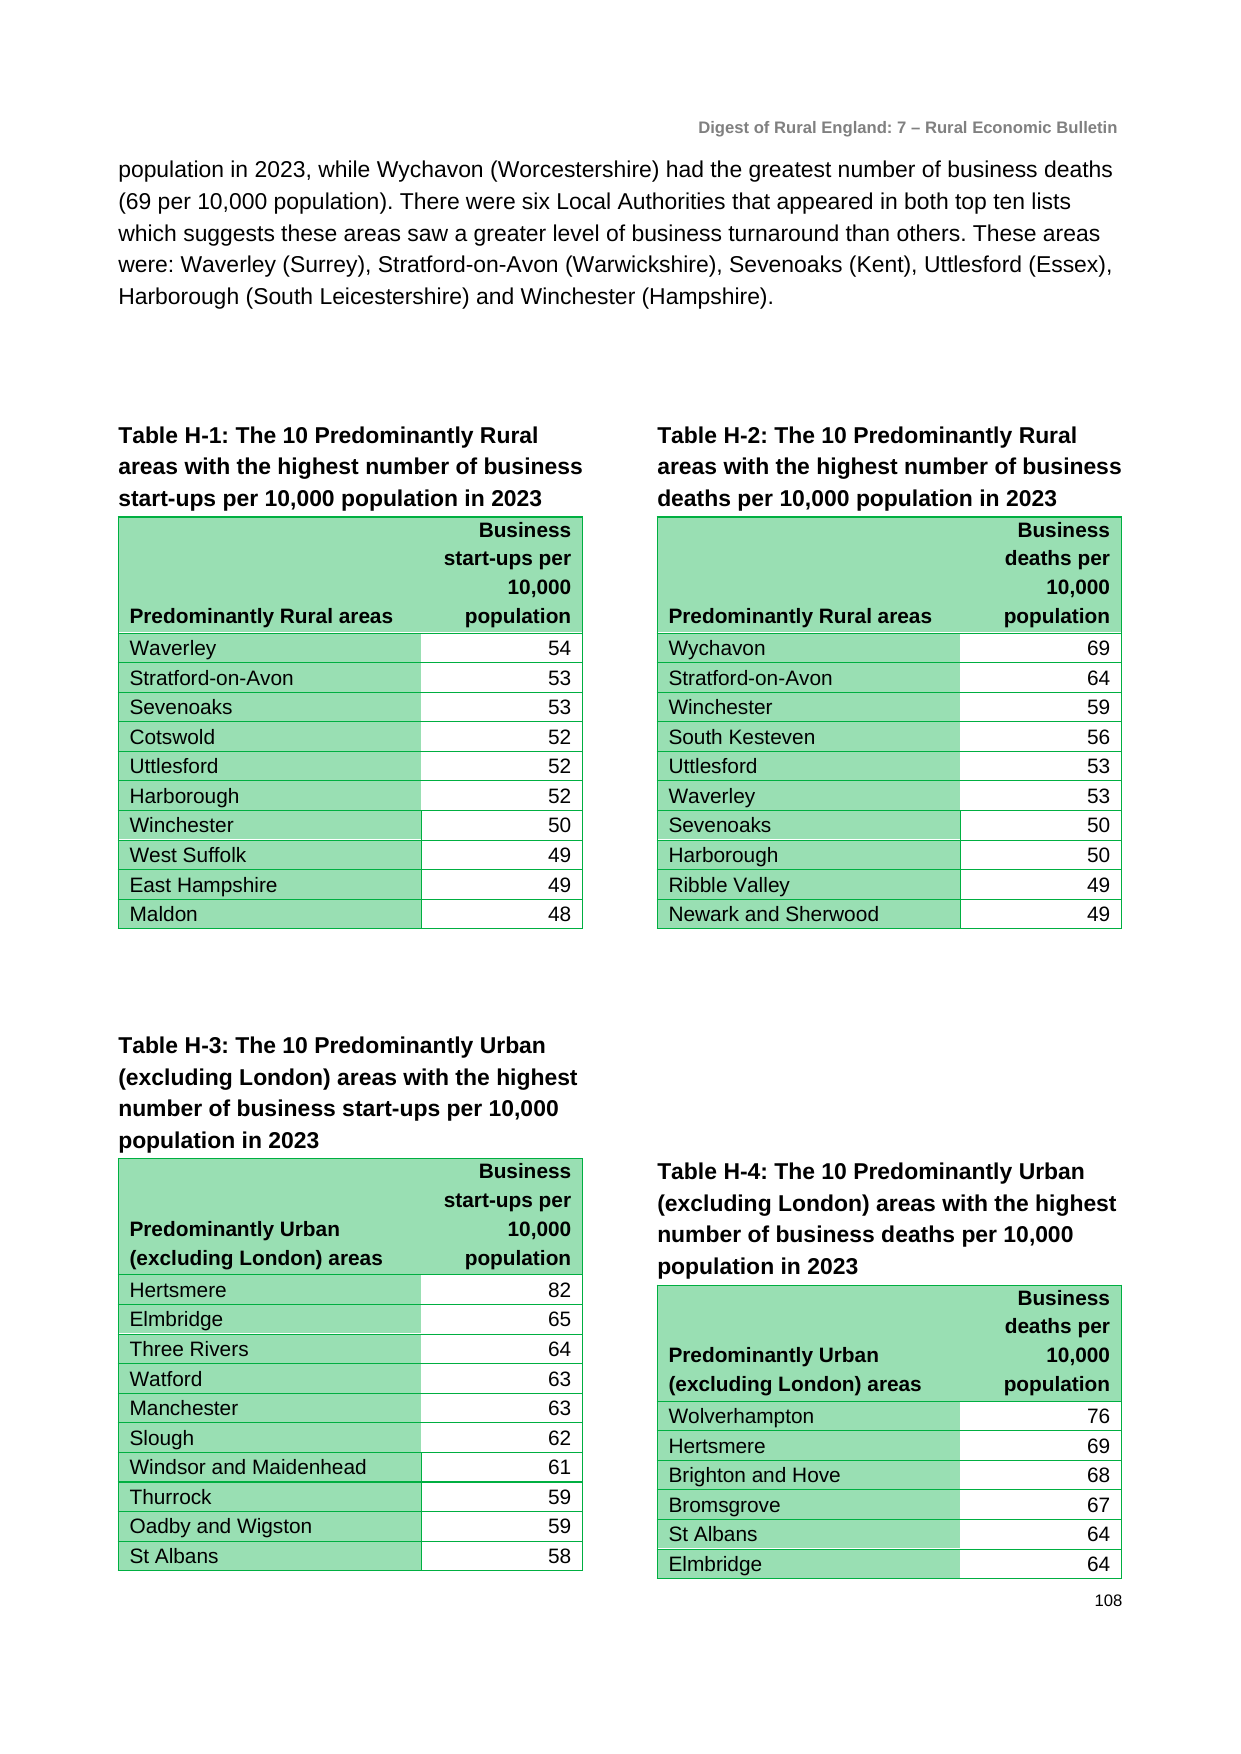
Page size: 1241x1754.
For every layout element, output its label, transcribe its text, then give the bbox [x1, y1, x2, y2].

table_cell Harborough [658, 841, 960, 869]
table_cell Wolverhampton [658, 1402, 960, 1430]
table_cell Winchester [658, 693, 960, 721]
table_cell 53 [421, 693, 582, 721]
table_cell Elmbridge [658, 1550, 960, 1578]
table_cell Maldon [119, 900, 421, 928]
table_cell 68 [960, 1461, 1121, 1489]
table_cell Slough [119, 1423, 421, 1452]
table_cell West Suffolk [119, 841, 421, 869]
table_header Predominantly Rural areas [119, 518, 421, 632]
table_cell St Albans [119, 1542, 421, 1570]
table_cell 62 [421, 1423, 582, 1452]
table_cell St Albans [658, 1520, 960, 1548]
table_header Business deaths per 10,000 population [960, 1286, 1121, 1401]
table_cell 59 [422, 1483, 582, 1511]
text Table H‑1: The 10 Predominantly Rural areas with the highest number of business start-ups per 10,000 population in 2023 [118, 422, 583, 511]
table_cell 48 [422, 900, 582, 928]
table_cell South Kesteven [658, 722, 960, 751]
table_cell 56 [960, 722, 1121, 751]
text Table H‑2: The 10 Predominantly Rural areas with the highest number of business deaths per 10,000 population in 2023 [657, 422, 1122, 511]
table_header Predominantly Urban (excluding London) areas [658, 1286, 960, 1401]
table_cell 63 [421, 1364, 582, 1393]
table_cell 49 [422, 841, 582, 869]
table_cell Waverley [658, 781, 960, 810]
table_cell 53 [421, 663, 582, 692]
table_cell 76 [960, 1402, 1121, 1430]
table_cell East Hampshire [119, 870, 421, 899]
text Table H‑3: The 10 Predominantly Urban (excluding London) areas with the highest number of business start-ups per 10,000 population in 2023 [118, 1032, 583, 1153]
table_cell 59 [960, 693, 1121, 721]
text population in 2023, while Wychavon (Worcestershire) had the greatest number of business deaths (69 per 10,000 population). There were six Local Authorities that appeared in both top ten lists which suggests these areas saw a greater level of business turnaround than others. These areas were: Waverley (Surrey), Stratford-on-Avon (Warwickshire), Sevenoaks (Kent), Uttlesford (Essex), Harborough (South Leicestershire) and Winchester (Hampshire). [118, 156, 1122, 309]
table_cell 61 [422, 1453, 582, 1481]
table_cell Newark and Sherwood [658, 900, 960, 928]
table_cell Cotswold [119, 722, 421, 751]
table_cell Harborough [119, 781, 421, 810]
table_cell 63 [421, 1394, 582, 1422]
table_cell 82 [421, 1275, 582, 1304]
table_cell 50 [422, 811, 582, 839]
table_cell 64 [960, 1520, 1121, 1548]
table_header Predominantly Urban (excluding London) areas [119, 1159, 421, 1274]
table_cell Watford [119, 1364, 421, 1393]
table_cell 64 [960, 663, 1121, 692]
table_cell Brighton and Hove [658, 1461, 960, 1489]
table_cell Winchester [119, 811, 421, 839]
table_cell Three Rivers [119, 1335, 421, 1363]
table_cell Hertsmere [119, 1275, 421, 1304]
table_header Business deaths per 10,000 population [960, 518, 1121, 632]
table_cell Windsor and Maidenhead [119, 1453, 421, 1481]
table_cell 64 [960, 1550, 1121, 1578]
table_cell Wychavon [658, 634, 960, 662]
table_cell 49 [961, 900, 1121, 928]
table_header Business start-ups per 10,000 population [421, 518, 582, 632]
table_cell Elmbridge [119, 1305, 421, 1333]
table_header Predominantly Rural areas [658, 518, 960, 632]
table_cell 64 [421, 1335, 582, 1363]
table_cell Uttlesford [658, 752, 960, 780]
table_cell 54 [421, 634, 582, 662]
text Table H‑4: The 10 Predominantly Urban (excluding London) areas with the highest [657, 1158, 1122, 1216]
table_cell 58 [422, 1542, 582, 1570]
table_cell 69 [960, 1431, 1121, 1460]
table_cell 69 [960, 634, 1121, 662]
table_cell Manchester [119, 1394, 421, 1422]
table_cell Stratford-on-Avon [658, 663, 960, 692]
table_cell Sevenoaks [658, 811, 960, 839]
table_cell 50 [961, 811, 1121, 839]
table_cell Hertsmere [658, 1431, 960, 1460]
table_cell 53 [960, 781, 1121, 810]
table_cell 59 [422, 1512, 582, 1541]
table_cell 53 [960, 752, 1121, 780]
table_cell Stratford-on-Avon [119, 663, 421, 692]
table_cell 49 [422, 870, 582, 899]
table_header Business start-ups per 10,000 population [421, 1159, 582, 1274]
table_cell 65 [421, 1305, 582, 1333]
text number of business deaths per 10,000 population in 2023 [657, 1221, 1122, 1279]
table_cell Sevenoaks [119, 693, 421, 721]
table_cell 49 [961, 870, 1121, 899]
table_cell Waverley [119, 634, 421, 662]
table_cell 67 [960, 1490, 1121, 1519]
table_cell Bromsgrove [658, 1490, 960, 1519]
table_cell 50 [961, 841, 1121, 869]
table_cell Ribble Valley [658, 870, 960, 899]
table_cell 52 [421, 752, 582, 780]
table_cell 52 [421, 722, 582, 751]
table_cell Uttlesford [119, 752, 421, 780]
table_cell 52 [421, 781, 582, 810]
table_cell Oadby and Wigston [119, 1512, 421, 1541]
table_cell Thurrock [119, 1483, 421, 1511]
